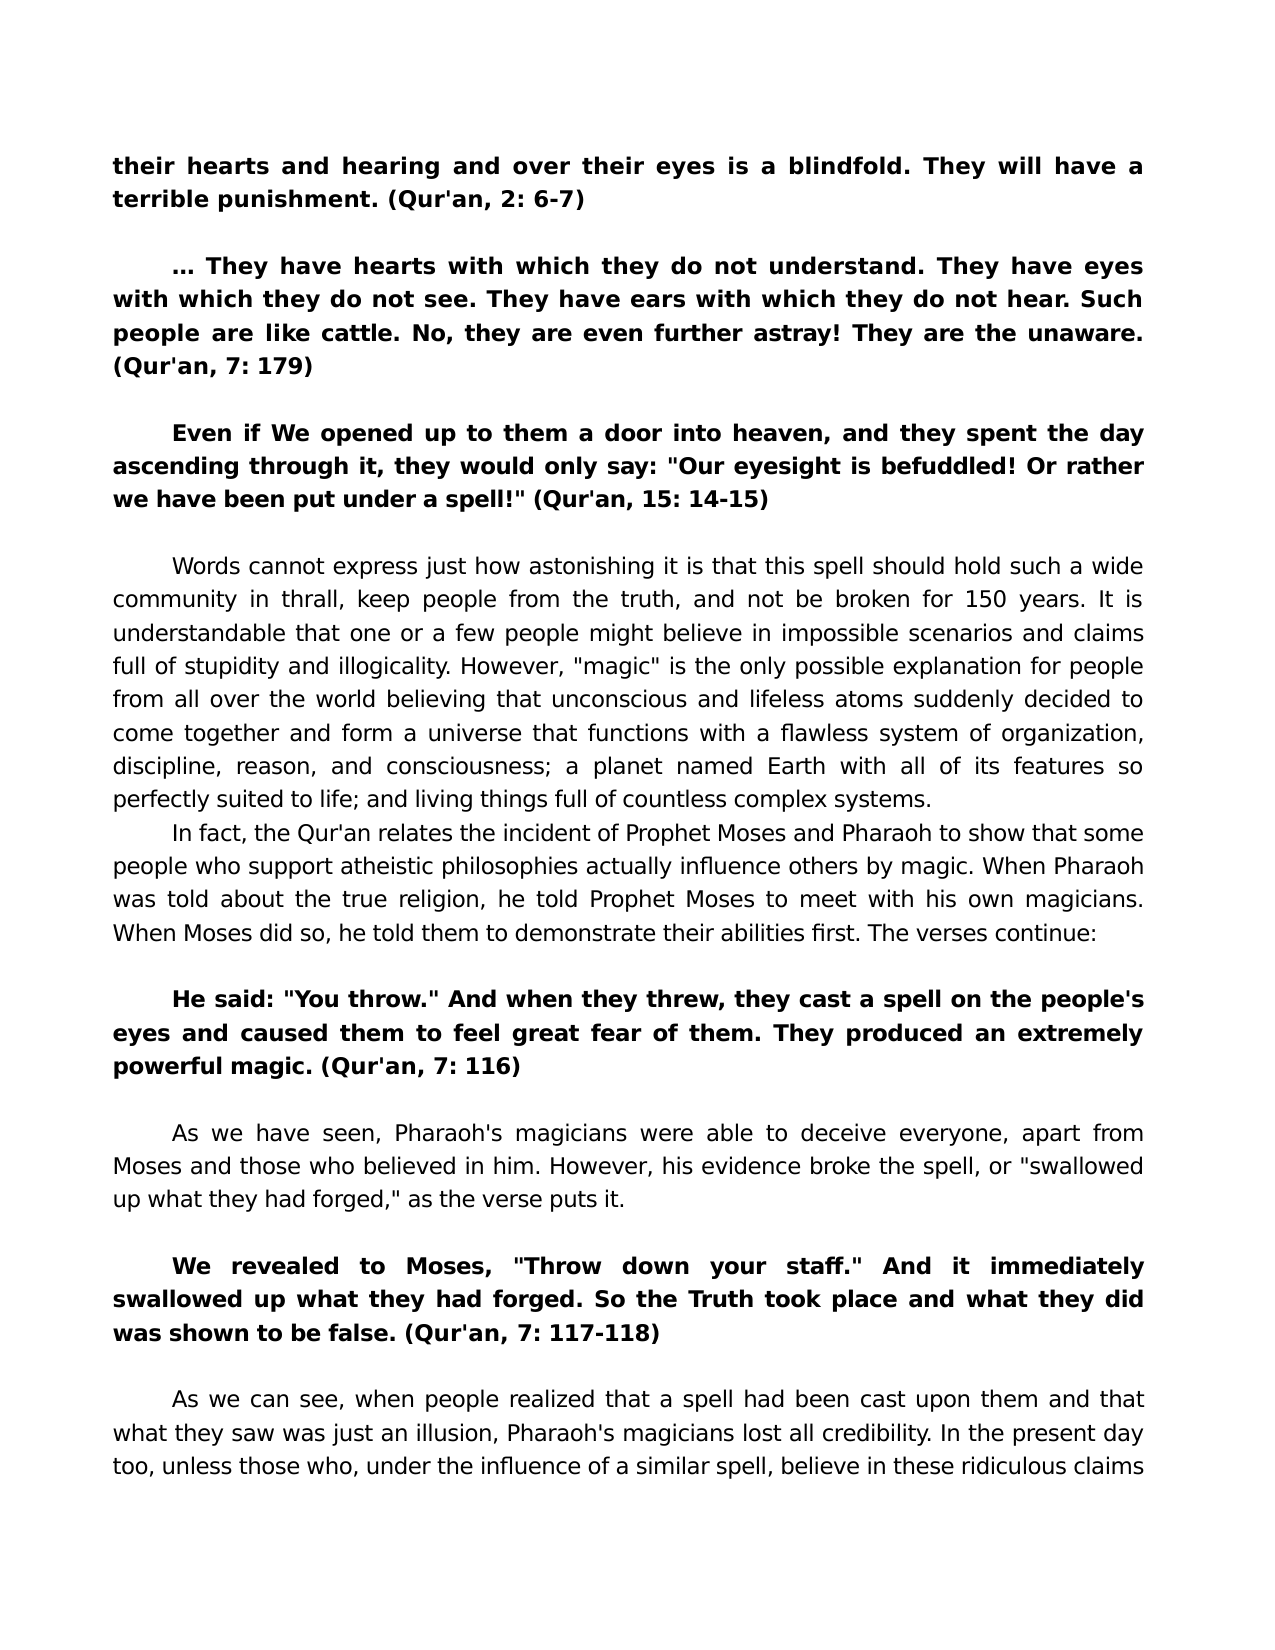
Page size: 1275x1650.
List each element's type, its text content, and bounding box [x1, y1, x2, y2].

text … They have hearts with which they do not understand. They have eyes with which they do not see. They have ears with which they do not hear. Such people are like cattle. No, they are even further astray! They are the unaware. (Qur'an, 7: 179) [112, 248, 1145, 381]
text Even if We opened up to them a door into heaven, and they spent the day ascending through it, they would only say: "Our eyesight is befuddled! Or rather we have been put under a spell!" (Qur'an, 15: 14-15) [112, 414, 1145, 514]
text In fact, the Qur'an relates the incident of Prophet Moses and Pharaoh to show that some people who support atheistic philosophies actually influence others by magic. When Pharaoh was told about the true religion, he told Prophet Moses to meet with his own magicians. When Moses did so, he told them to demonstrate their abilities first. The verses continue: [112, 814, 1145, 948]
text We revealed to Moses, "Throw down your staff." And it immediately swallowed up what they had forged. So the Truth took place and what they did was shown to be false. (Qur'an, 7: 117-118) [112, 1248, 1145, 1348]
text He said: "You throw." And when they threw, they cast a spell on the people's eyes and caused them to feel great fear of them. They produced an extremely powerful magic. (Qur'an, 7: 116) [112, 981, 1145, 1081]
text As we can see, when people realized that a spell had been cast upon them and that what they saw was just an illusion, Pharaoh's magicians lost all credibility. In the present day too, unless those who, under the influence of a similar spell, believe in these ridiculous claims [112, 1381, 1145, 1481]
text their hearts and hearing and over their eyes is a blindfold. They will have a terrible punishment. (Qur'an, 2: 6-7) [112, 148, 1145, 214]
text Words cannot express just how astonishing it is that this spell should hold such a wide community in thrall, keep people from the truth, and not be broken for 150 years. It is understandable that one or a few people might believe in impossible scenarios and claims full of stupidity and illogicality. However, "magic" is the only possible explanation for people from all over the world believing that unconscious and lifeless atoms suddenly decided to come together and form a universe that functions with a flawless system of organization, discipline, reason, and consciousness; a planet named Earth with all of its features so perfectly suited to life; and living things full of countless complex systems. [112, 548, 1145, 814]
text As we have seen, Pharaoh's magicians were able to deceive everyone, apart from Moses and those who believed in him. However, his evidence broke the spell, or "swallowed up what they had forged," as the verse puts it. [112, 1114, 1145, 1214]
